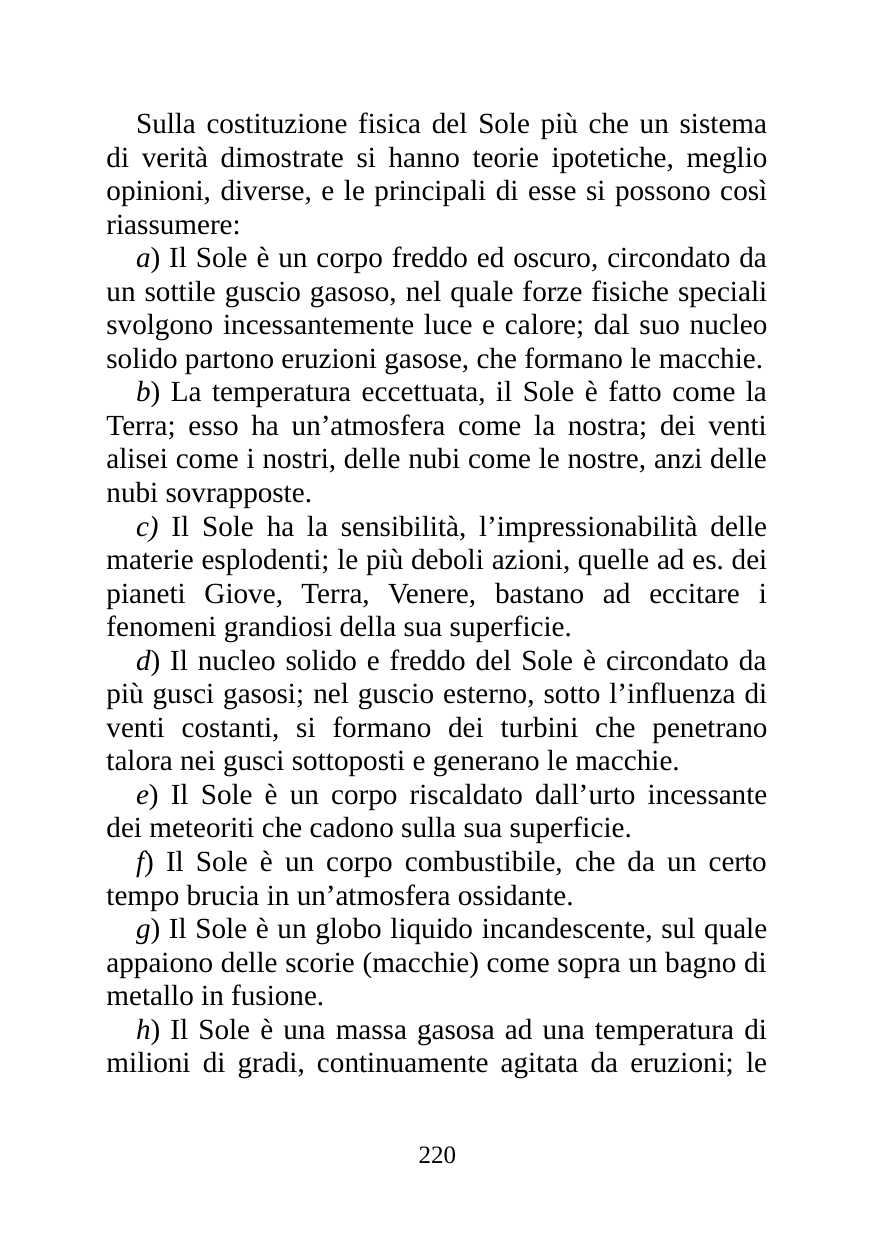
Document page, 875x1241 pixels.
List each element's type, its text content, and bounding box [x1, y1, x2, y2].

text d) Il nucleo solido e freddo del Sole è circondato da più gusci gasosi; nel guscio esterno, sotto l’influenza di venti costanti, si formano dei turbini che penetrano talora nei gusci sottoposti e generano le macchie. [106, 643, 768, 777]
text h) Il Sole è una massa gasosa ad una temperatura di milioni di gradi, continuamente agitata da eruzioni; le [106, 1012, 768, 1079]
text g) Il Sole è un globo liquido incandescente, sul quale appaiono delle scorie (macchie) come sopra un bagno di metallo in fusione. [106, 911, 768, 1012]
text b) La temperatura eccettuata, il Sole è fatto come la Terra; esso ha un’atmosfera come la nostra; dei venti alisei come i nostri, delle nubi come le nostre, anzi delle nubi sovrapposte. [106, 374, 768, 509]
text a) Il Sole è un corpo freddo ed oscuro, circondato da un sottile guscio gasoso, nel quale forze fisiche speciali svolgono incessantemente luce e calore; dal suo nucleo solido partono eruzioni gasose, che formano le macchie. [106, 240, 768, 374]
text e) Il Sole è un corpo riscaldato dall’urto incessante dei meteoriti che cadono sulla sua superficie. [106, 777, 768, 844]
text f) Il Sole è un corpo combustibile, che da un certo tempo brucia in un’atmosfera ossidante. [106, 844, 768, 911]
text c) Il Sole ha la sensibilità, l’impressionabilità delle materie esplodenti; le più deboli azioni, quelle ad es. dei pianeti Giove, Terra, Venere, bastano ad eccitare i fenomeni grandiosi della sua superficie. [106, 509, 768, 643]
text Sulla costituzione fisica del Sole più che un sistema di verità dimostrate si hanno teorie ipotetiche, meglio opinioni, diverse, e le principali di esse si possono così riassumere: [106, 106, 768, 240]
